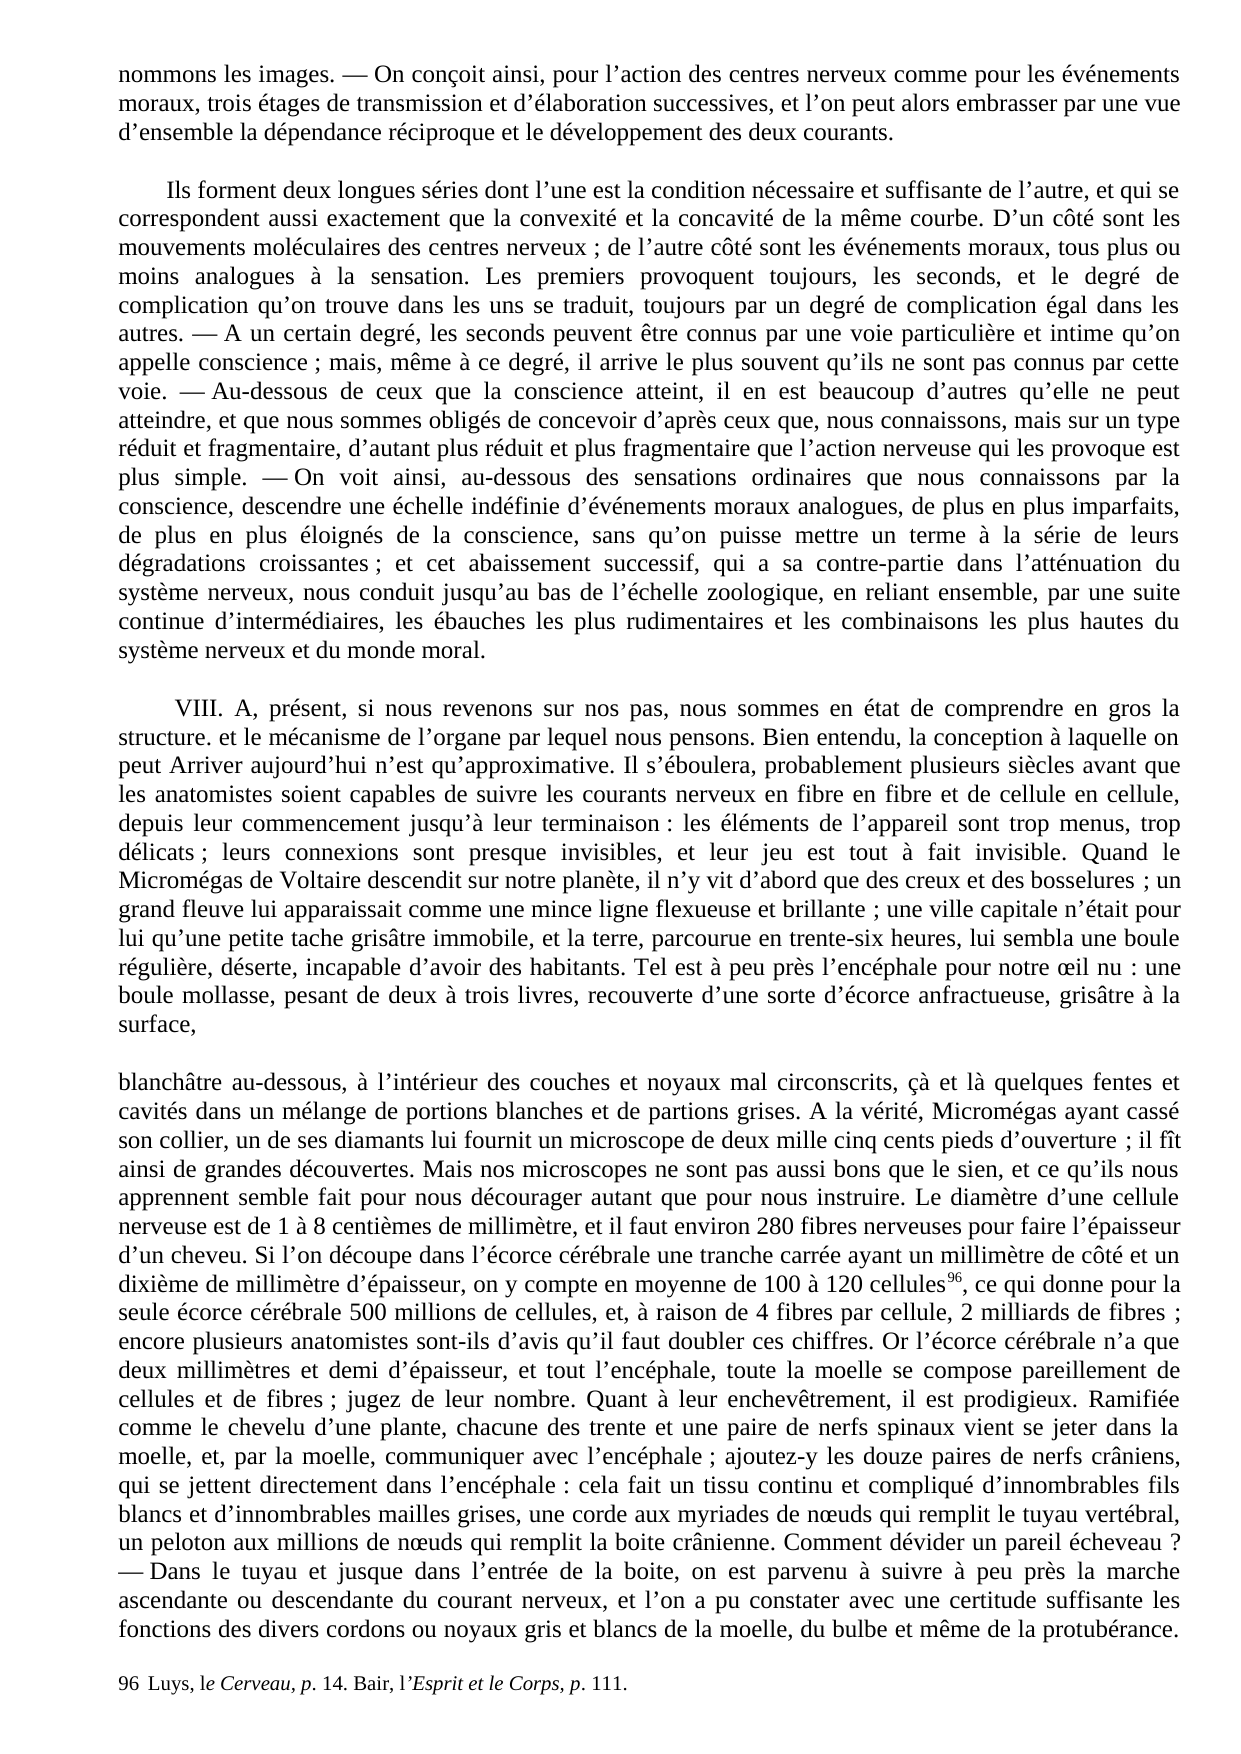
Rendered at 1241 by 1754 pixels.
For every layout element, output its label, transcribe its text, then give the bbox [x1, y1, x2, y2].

text Ils forment deux longues séries dont l’une est la condition nécessaire et suffisante de l’autre, et qui se correspondent aussi exactement que la convexité et la concavité de la même courbe. D’un côté sont les mouvements moléculaires des centres nerveux ; de l’autre côté sont les événements moraux, tous plus ou moins analogues à la sensation. Les premiers provoquent toujours, les seconds, et le degré de complication qu’on trouve dans les uns se traduit, toujours par un degré de complication égal dans les autres. — A un certain degré, les seconds peuvent être connus par une voie particulière et intime qu’on appelle conscience ; mais, même à ce degré, il arrive le plus souvent qu’ils ne sont pas connus par cette voie. — Au-dessous de ceux que la conscience atteint, il en est beaucoup d’autres qu’elle ne peut atteindre, et que nous sommes obligés de concevoir d’après ceux que, nous connaissons, mais sur un type réduit et fragmentaire, d’autant plus réduit et plus fragmentaire que l’action nerveuse qui les provoque est plus simple. — On voit ainsi, au-dessous des sensations ordinaires que nous connaissons par la conscience, descendre une échelle indéfinie d’événements moraux analogues, de plus en plus imparfaits, de plus en plus éloignés de la conscience, sans qu’on puisse mettre un terme à la série de leurs dégradations croissantes ; et cet abaissement successif, qui a sa contre-partie dans l’atténuation du système nerveux, nous conduit jusqu’au bas de l’échelle zoologique, en reliant ensemble, par une suite continue d’intermédiaires, les ébauches les plus rudimentaires et les combinaisons les plus hautes du système nerveux et du monde moral. [118, 175, 1181, 663]
text Luys, le Cerveau, p. 14. Bair, l’Esprit et le Corps, p. 111. [118, 1671, 1181, 1695]
text VIII. A, présent, si nous revenons sur nos pas, nous sommes en état de comprendre en gros la structure. et le mécanisme de l’organe par lequel nous pensons. Bien entendu, la conception à laquelle on peut Arriver aujourd’hui n’est qu’approximative. Il s’éboulera, probablement plusieurs siècles avant que les anatomistes soient capables de suivre les courants nerveux en fibre en fibre et de cellule en cellule, depuis leur commencement jusqu’à leur terminaison : les éléments de l’appareil sont trop menus, trop délicats ; leurs connexions sont presque invisibles, et leur jeu est tout à fait invisible. Quand le Micromégas de Voltaire descendit sur notre planète, il n’y vit d’abord que des creux et des bosselures ; un grand fleuve lui apparaissait comme une mince ligne flexueuse et brillante ; une ville capitale n’était pour lui qu’une petite tache grisâtre immobile, et la terre, parcourue en trente-six heures, lui sembla une boule régulière, déserte, incapable d’avoir des habitants. Tel est à peu près l’encéphale pour notre œil nu : une boule mollasse, pesant de deux à trois livres, recouverte d’une sorte d’écorce anfractueuse, grisâtre à la surface, [118, 693, 1181, 1038]
text blanchâtre au-dessous, à l’intérieur des couches et noyaux mal circonscrits, çà et là quelques fentes et cavités dans un mélange de portions blanches et de partions grises. A la vérité, Micromégas ayant cassé son collier, un de ses diamants lui fournit un microscope de deux mille cinq cents pieds d’ouverture ; il fît ainsi de grandes découvertes. Mais nos microscopes ne sont pas aussi bons que le sien, et ce qu’ils nous apprennent semble fait pour nous décourager autant que pour nous instruire. Le diamètre d’une cellule nerveuse est de 1 à 8 centièmes de millimètre, et il faut environ 280 fibres nerveuses pour faire l’épaisseur d’un cheveu. Si l’on découpe dans l’écorce cérébrale une tranche carrée ayant un millimètre de côté et un dixième de millimètre d’épaisseur, on y compte en moyenne de 100 à 120 cellules, ce qui donne pour la seule écorce cérébrale 500 millions de cellules, et, à raison de 4 fibres par cellule, 2 milliards de fibres ; encore plusieurs anatomistes sont-ils d’avis qu’il faut doubler ces chiffres. Or l’écorce cérébrale n’a que deux millimètres et demi d’épaisseur, et tout l’encéphale, toute la moelle se compose pareillement de cellules et de fibres ; jugez de leur nombre. Quant à leur enchevêtrement, il est prodigieux. Ramifiée comme le chevelu d’une plante, chacune des trente et une paire de nerfs spinaux vient se jeter dans la moelle, et, par la moelle, communiquer avec l’encéphale ; ajoutez-y les douze paires de nerfs crâniens, qui se jettent directement dans l’encéphale : cela fait un tissu continu et compliqué d’innombrables fils blancs et d’innombrables mailles grises, une corde aux myriades de nœuds qui remplit le tuyau vertébral, un peloton aux millions de nœuds qui remplit la boite crânienne. Comment dévider un pareil écheveau ? — Dans le tuyau et jusque dans l’entrée de la boite, on est parvenu à suivre à peu près la marche ascendante ou descendante du courant nerveux, et l’on a pu constater avec une certitude suffisante les fonctions des divers cordons ou noyaux gris et blancs de la moelle, du bulbe et même de la protubérance. [118, 1067, 1181, 1642]
text nommons les images. — On conçoit ainsi, pour l’action des centres nerveux comme pour les événements moraux, trois étages de transmission et d’élaboration successives, et l’on peut alors embrasser par une vue d’ensemble la dépendance réciproque et le développement des deux courants. [118, 59, 1181, 145]
